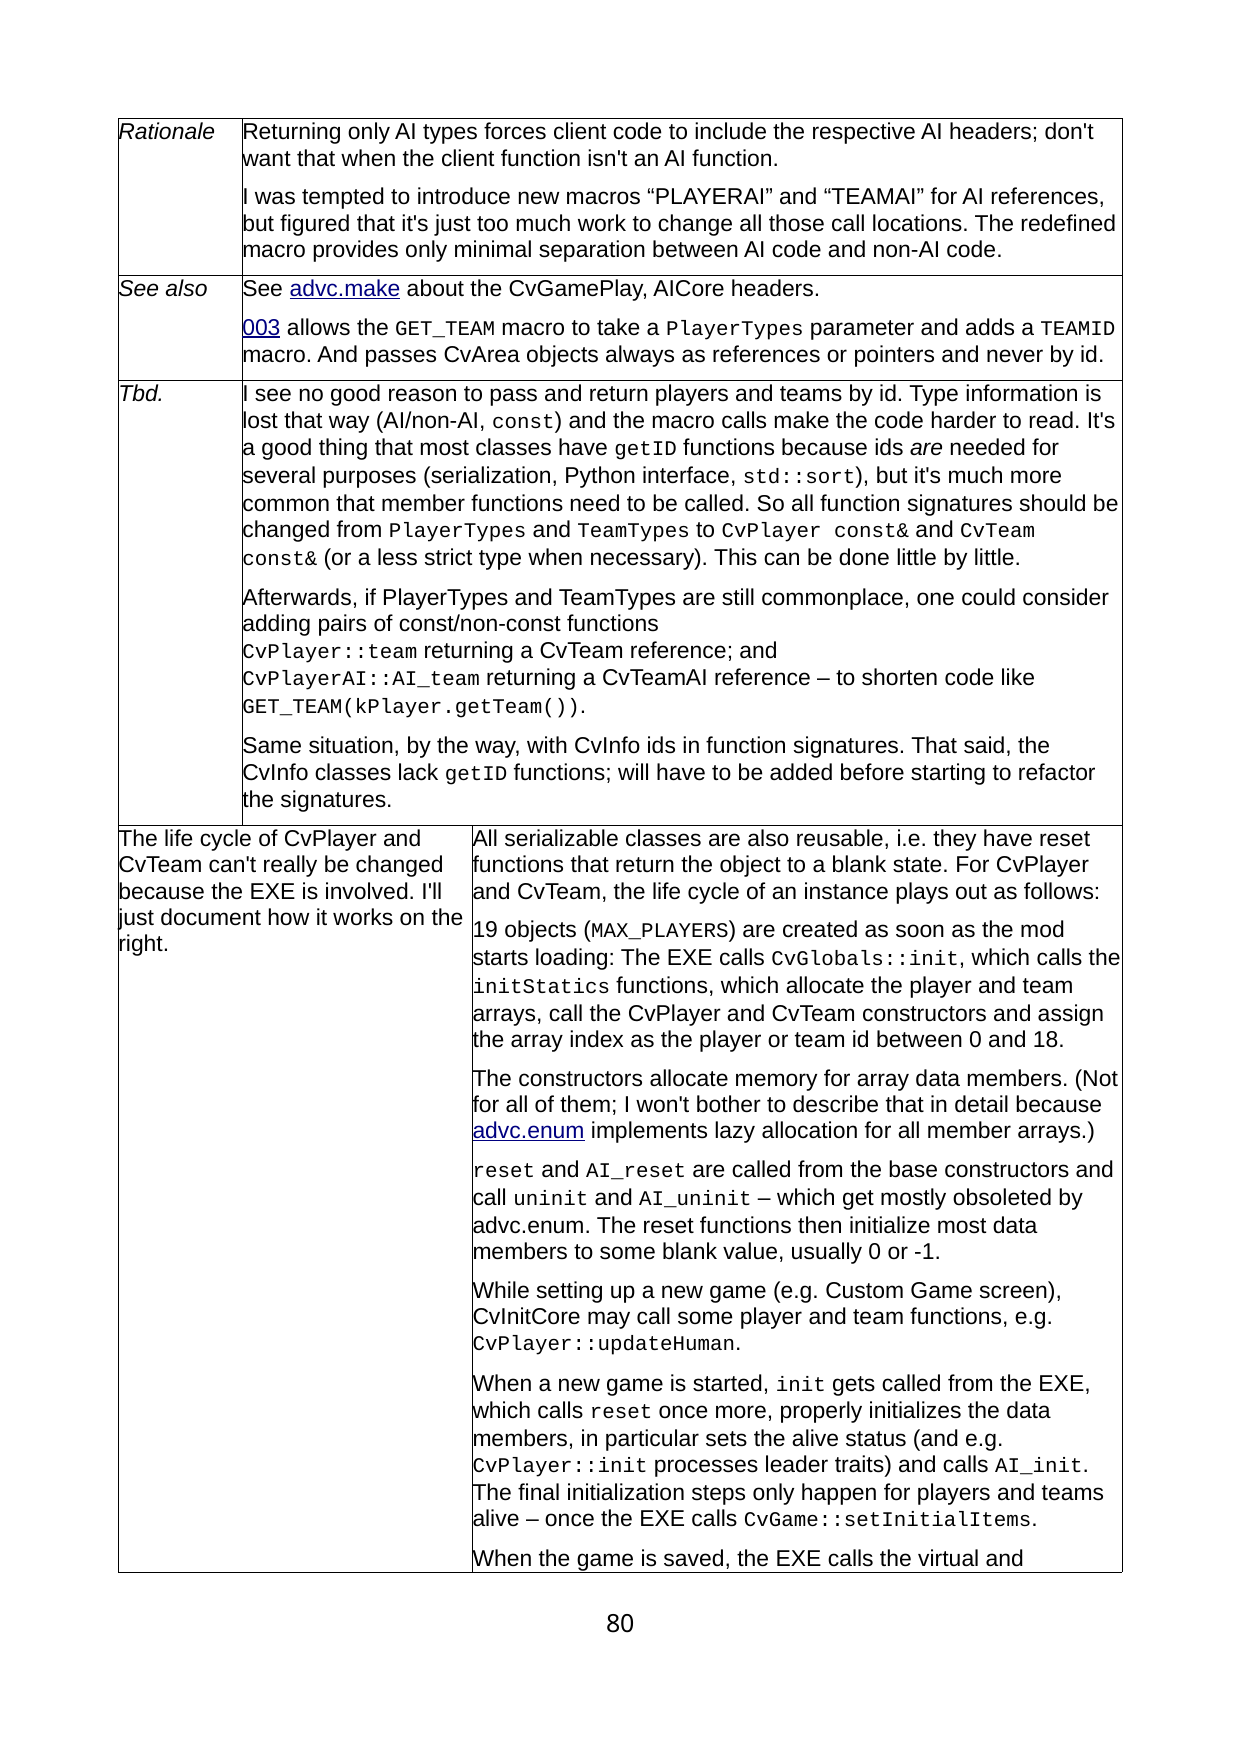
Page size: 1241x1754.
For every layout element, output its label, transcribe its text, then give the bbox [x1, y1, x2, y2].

table_cell I see no good reason to pass and return players and teams by id. Type information is lost that way (AI/non-AI, const) and the macro calls make the code harder to read. It's a good thing that most classes have getID functions because ids are needed for several purposes (serialization, Python interface, std::sort), but it's much more common that member functions need to be called. So all function signatures should be changed from PlayerTypes and TeamTypes to CvPlayer const& and CvTeam const& (or a less strict type when necessary). This can be done little by little. Afterwards, if PlayerTypes and TeamTypes are still commonplace, one could consider adding pairs of const/non-const functions CvPlayer::team returning a CvTeam reference; and CvPlayerAI::AI_team returning a CvTeamAI reference – to shorten code like GET_TEAM(kPlayer.getTeam()). Same situation, by the way, with CvInfo ids in function signatures. That said, the CvInfo classes lack getID functions; will have to be added before starting to refactor the signatures. [243, 381, 1122, 825]
table_cell Rationale [119, 119, 242, 275]
table_cell See advc.make about the CvGamePlay, AICore headers. 003 allows the GET_TEAM macro to take a PlayerTypes parameter and adds a TEAMID macro. And passes CvArea objects always as references or pointers and never by id. [243, 276, 1122, 380]
table_cell Tbd. [119, 381, 242, 825]
table_cell Returning only AI types forces client code to include the respective AI headers; don't want that when the client function isn't an AI function. I was tempted to introduce new macros “PLAYERAI” and “TEAMAI” for AI references, but figured that it's just too much work to change all those call locations. The redefined macro provides only minimal separation between AI code and non-AI code. [243, 119, 1122, 275]
table_cell The life cycle of CvPlayer and CvTeam can't really be changed because the EXE is involved. I'll just document how it works on the right. [119, 826, 472, 1572]
table_cell See also [119, 276, 242, 380]
table_cell All serializable classes are also reusable, i.e. they have reset functions that return the object to a blank state. For CvPlayer and CvTeam, the life cycle of an instance plays out as follows: 19 objects (MAX_PLAYERS) are created as soon as the mod starts loading: The EXE calls CvGlobals::init, which calls the initStatics functions, which allocate the player and team arrays, call the CvPlayer and CvTeam constructors and assign the array index as the player or team id between 0 and 18. The constructors allocate memory for array data members. (Not for all of them; I won't bother to describe that in detail because advc.enum implements lazy allocation for all member arrays.) reset and AI_reset are called from the base constructors and call uninit and AI_uninit – which get mostly obsoleted by advc.enum. The reset functions then initialize most data members to some blank value, usually 0 or -1. While setting up a new game (e.g. Custom Game screen), CvInitCore may call some player and team functions, e.g. CvPlayer::updateHuman. When a new game is started, init gets called from the EXE, which calls reset once more, properly initializes the data members, in particular sets the alive status (and e.g. CvPlayer::init processes leader traits) and calls AI_init. The final initialization steps only happen for players and teams alive – once the EXE calls CvGame::setInitialItems. When the game is saved, the EXE calls the virtual and [473, 826, 1122, 1572]
